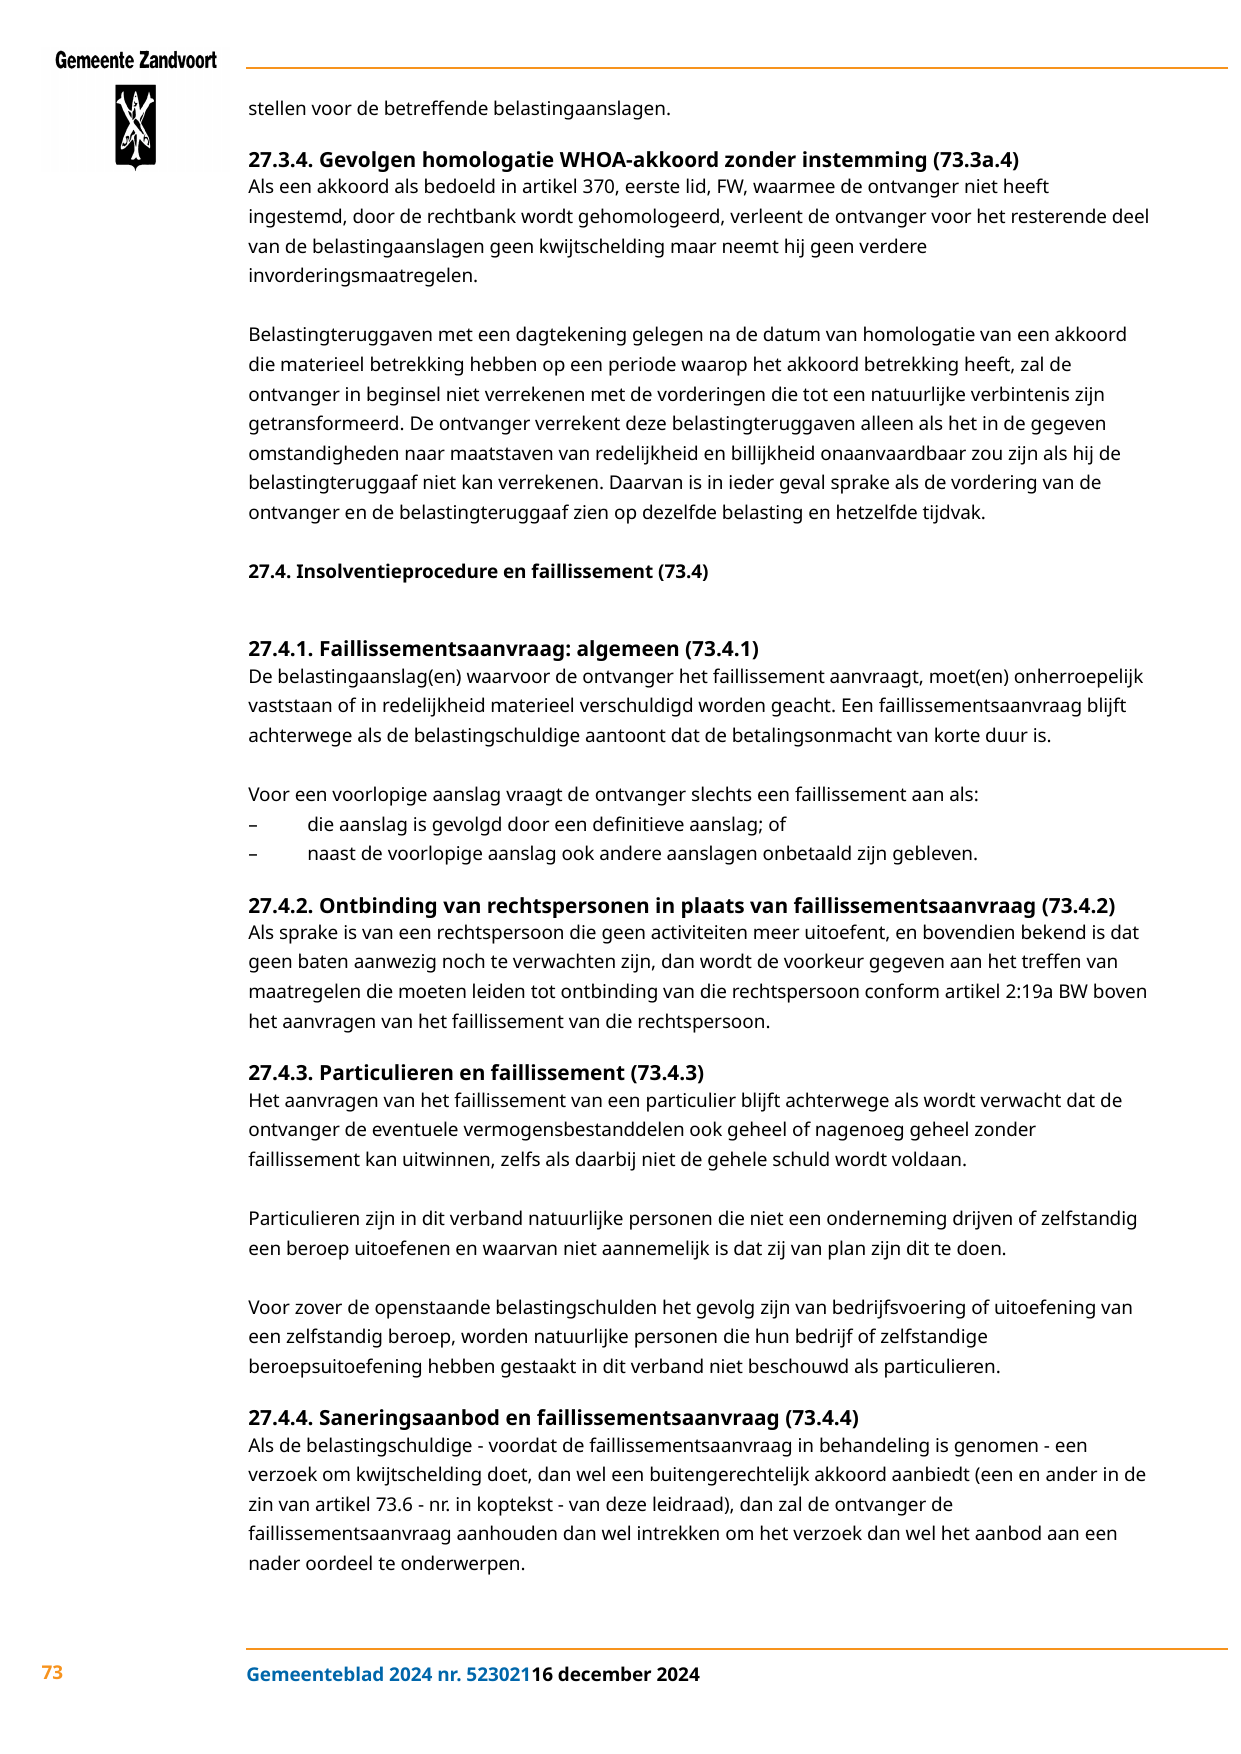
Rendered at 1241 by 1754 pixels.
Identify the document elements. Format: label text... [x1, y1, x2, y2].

text 27.3.4. Gevolgen homologatie WHOA-akkoord zonder instemming (73.3a.4) [248, 145, 1152, 174]
text Als een akkoord als bedoeld in artikel 370, eerste lid, FW, waarmee de ontvanger niet heeft ingestemd, door de rechtbank wordt gehomologeerd, verleent de ontvanger voor het resterende deel van de belastingaanslagen geen kwijtschelding maar neemt hij geen verdere invorderingsmaatregelen. [248, 174, 1152, 288]
list naast de voorlopige aanslag ook andere aanslagen onbetaald zijn gebleven. [248, 840, 1152, 866]
text Voor zover de openstaande belastingschulden het gevolg zijn van bedrijfsvoering of uitoefening van een zelfstandig beroep, worden natuurlijke personen die hun bedrijf of zelfstandige beroepsuitoefening hebben gestaakt in dit verband niet beschouwd als particulieren. [248, 1294, 1152, 1379]
text stellen voor de betreffende belastingaanslagen. [248, 95, 1152, 121]
text Het aanvragen van het faillissement van een particulier blijft achterwege als wordt verwacht dat de ontvanger de eventuele vermogensbestanddelen ook geheel of nagenoeg geheel zonder faillissement kan uitwinnen, zelfs als daarbij niet de gehele schuld wordt voldaan. [248, 1087, 1152, 1172]
text Als de belastingschuldige - voordat de faillissementsaanvraag in behandeling is genomen - een verzoek om kwijtschelding doet, dan wel een buitengerechtelijk akkoord aanbiedt (een en ander in de zin van artikel 73.6 - nr. in koptekst - van deze leidraad), dan zal de ontvanger de faillissementsaanvraag aanhouden dan wel intrekken om het verzoek dan wel het aanbod aan een nader oordeel te onderwerpen. [248, 1432, 1152, 1576]
text 27.4.3. Particulieren en faillissement (73.4.3) [248, 1058, 1152, 1087]
text De belastingaanslag(en) waarvoor de ontvanger het faillissement aanvraagt, moet(en) onherroepelijk vaststaan of in redelijkheid materieel verschuldigd worden geacht. Een faillissementsaanvraag blijft achterwege als de belastingschuldige aantoont dat de betalingsonmacht van korte duur is. [248, 663, 1152, 748]
text Particulieren zijn in dit verband natuurlijke personen die niet een onderneming drijven of zelfstandig een beroep uitoefenen en waarvan niet aannemelijk is dat zij van plan zijn dit te doen. [248, 1205, 1152, 1260]
text Belastingteruggaven met een dagtekening gelegen na de datum van homologatie van een akkoord die materieel betrekking hebben op een periode waarop het akkoord betrekking heeft, zal de ontvanger in beginsel niet verrekenen met de vorderingen die tot een natuurlijke verbintenis zijn getransformeerd. De ontvanger verrekent deze belastingteruggaven alleen als het in de gegeven omstandigheden naar maatstaven van redelijkheid en billijkheid onaanvaardbaar zou zijn als hij de belastingteruggaaf niet kan verrekenen. Daarvan is in ieder geval sprake als de vordering van de ontvanger en de belastingteruggaaf zien op dezelfde belasting en hetzelfde tijdvak. [248, 322, 1152, 525]
picture [41, 47, 231, 172]
text 27.4.1. Faillissementsaanvraag: algemeen (73.4.1) [248, 634, 1152, 663]
text Als sprake is van een rechtspersoon die geen activiteiten meer uitoefent, en bovendien bekend is dat geen baten aanwezig noch te verwachten zijn, dan wordt de voorkeur gegeven aan het treffen van maatregelen die moeten leiden tot ontbinding van die rechtspersoon conform artikel 2:19a BW boven het aanvragen van het faillissement van die rechtspersoon. [248, 919, 1152, 1034]
text 27.4.4. Saneringsaanbod en faillissementsaanvraag (73.4.4) [248, 1403, 1152, 1432]
text 27.4.2. Ontbinding van rechtspersonen in plaats van faillissementsaanvraag (73.4.2) [248, 891, 1152, 919]
text 27.4. Insolventieprocedure en faillissement (73.4) [248, 558, 1152, 584]
text Voor een voorlopige aanslag vraagt de ontvanger slechts een faillissement aan als: [248, 781, 1152, 807]
list die aanslag is gevolgd door een definitieve aanslag; of [248, 811, 1152, 836]
